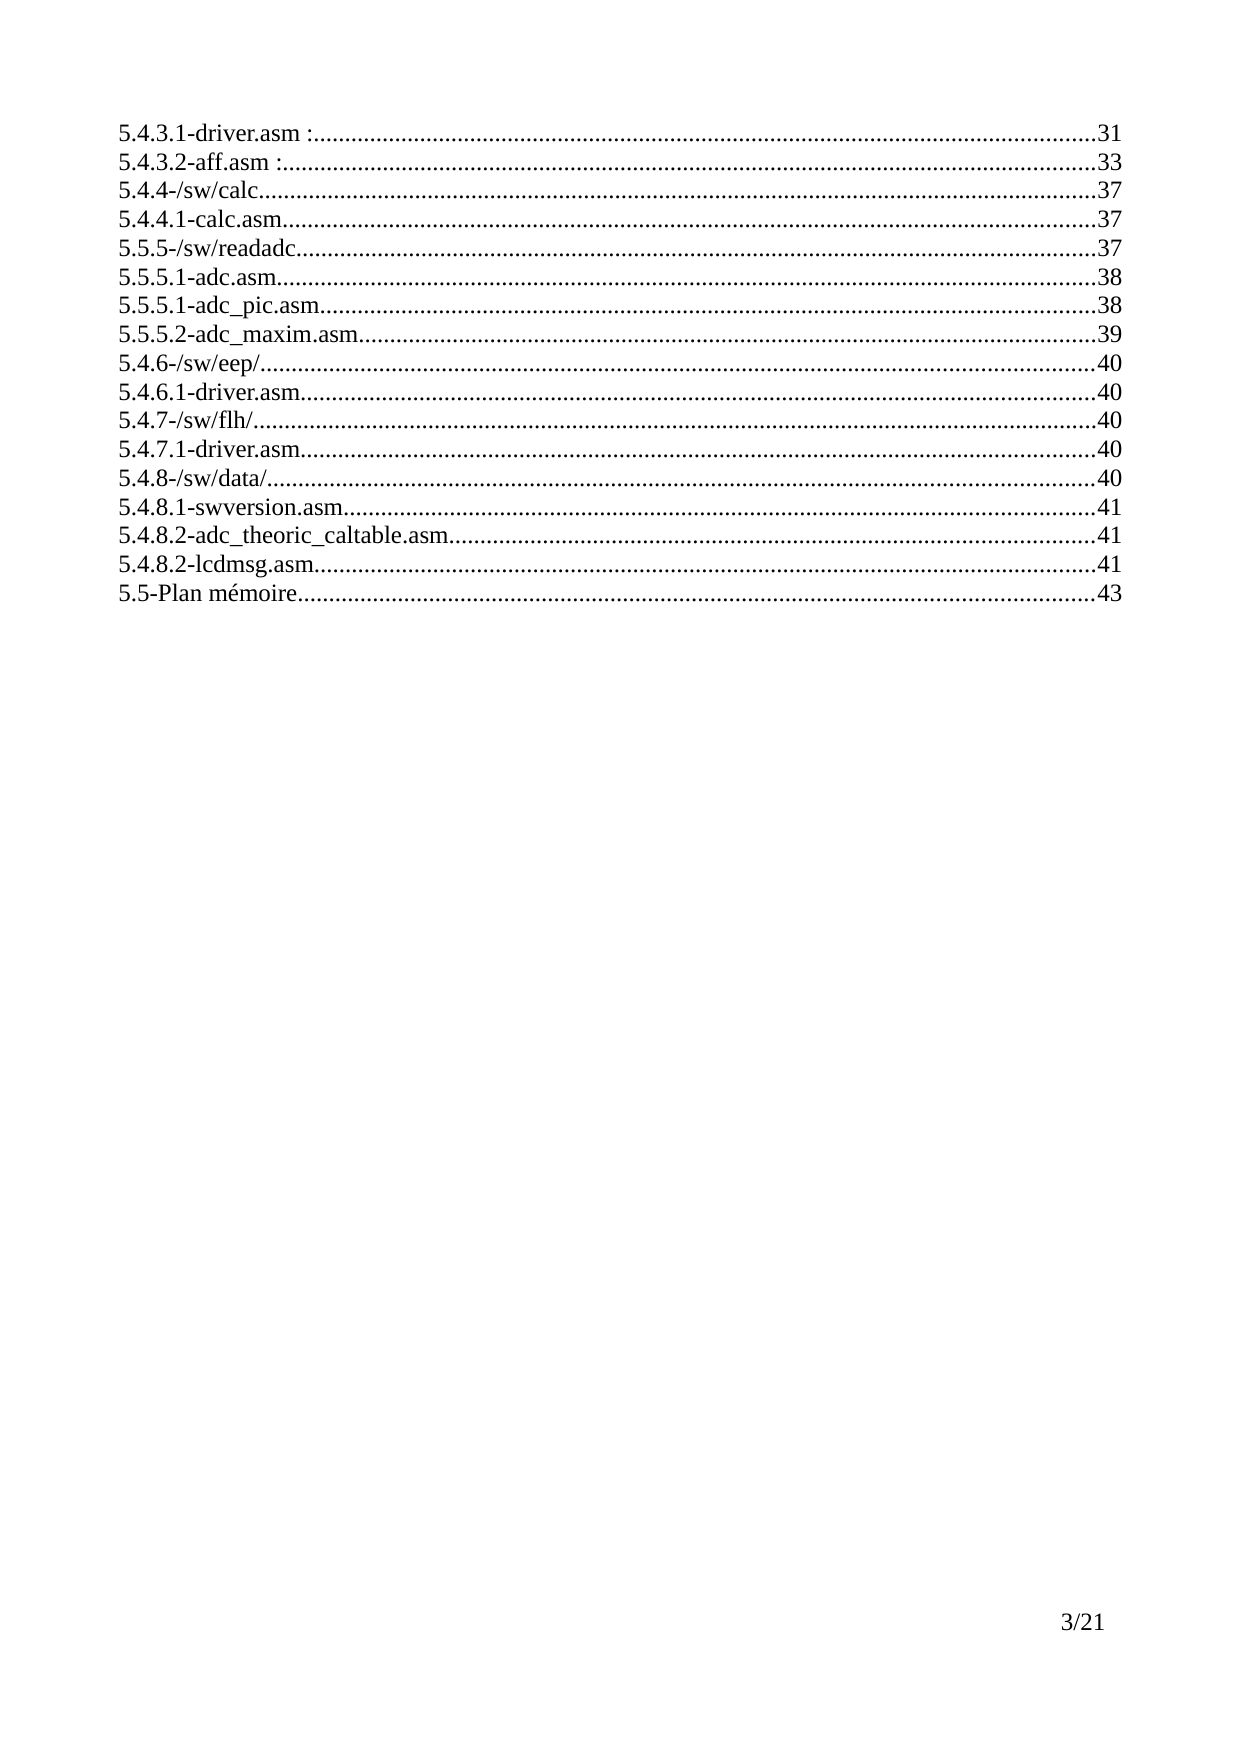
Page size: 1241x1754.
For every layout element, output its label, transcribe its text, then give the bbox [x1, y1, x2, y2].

text 5.4.7-/sw/flh/ 40 [118, 406, 1122, 434]
text 5.5.5.2-adc_maxim.asm 39 [118, 319, 1122, 348]
text 5.4.3.1-driver.asm : 31 [118, 118, 1122, 147]
text 5.4.8.2-lcdmsg.asm 41 [118, 549, 1122, 578]
text 5.5.5.1-adc.asm 38 [118, 262, 1122, 291]
text 5.4.7.1-driver.asm 40 [118, 434, 1122, 463]
text 5.4.3.2-aff.asm : 33 [118, 147, 1122, 176]
text 5.5.5.1-adc_pic.asm 38 [118, 291, 1122, 319]
text 5.4.6-/sw/eep/ 40 [118, 348, 1122, 377]
text 5.5-Plan mémoire 43 [118, 578, 1122, 607]
text 5.4.4.1-calc.asm 37 [118, 204, 1122, 233]
text 5.4.8.1-swversion.asm 41 [118, 492, 1122, 521]
text 5.4.8-/sw/data/ 40 [118, 463, 1122, 492]
text 5.4.6.1-driver.asm 40 [118, 377, 1122, 406]
text 5.5.5-/sw/readadc 37 [118, 233, 1122, 262]
text 5.4.4-/sw/calc 37 [118, 176, 1122, 204]
text 5.4.8.2-adc_theoric_caltable.asm 41 [118, 521, 1122, 549]
